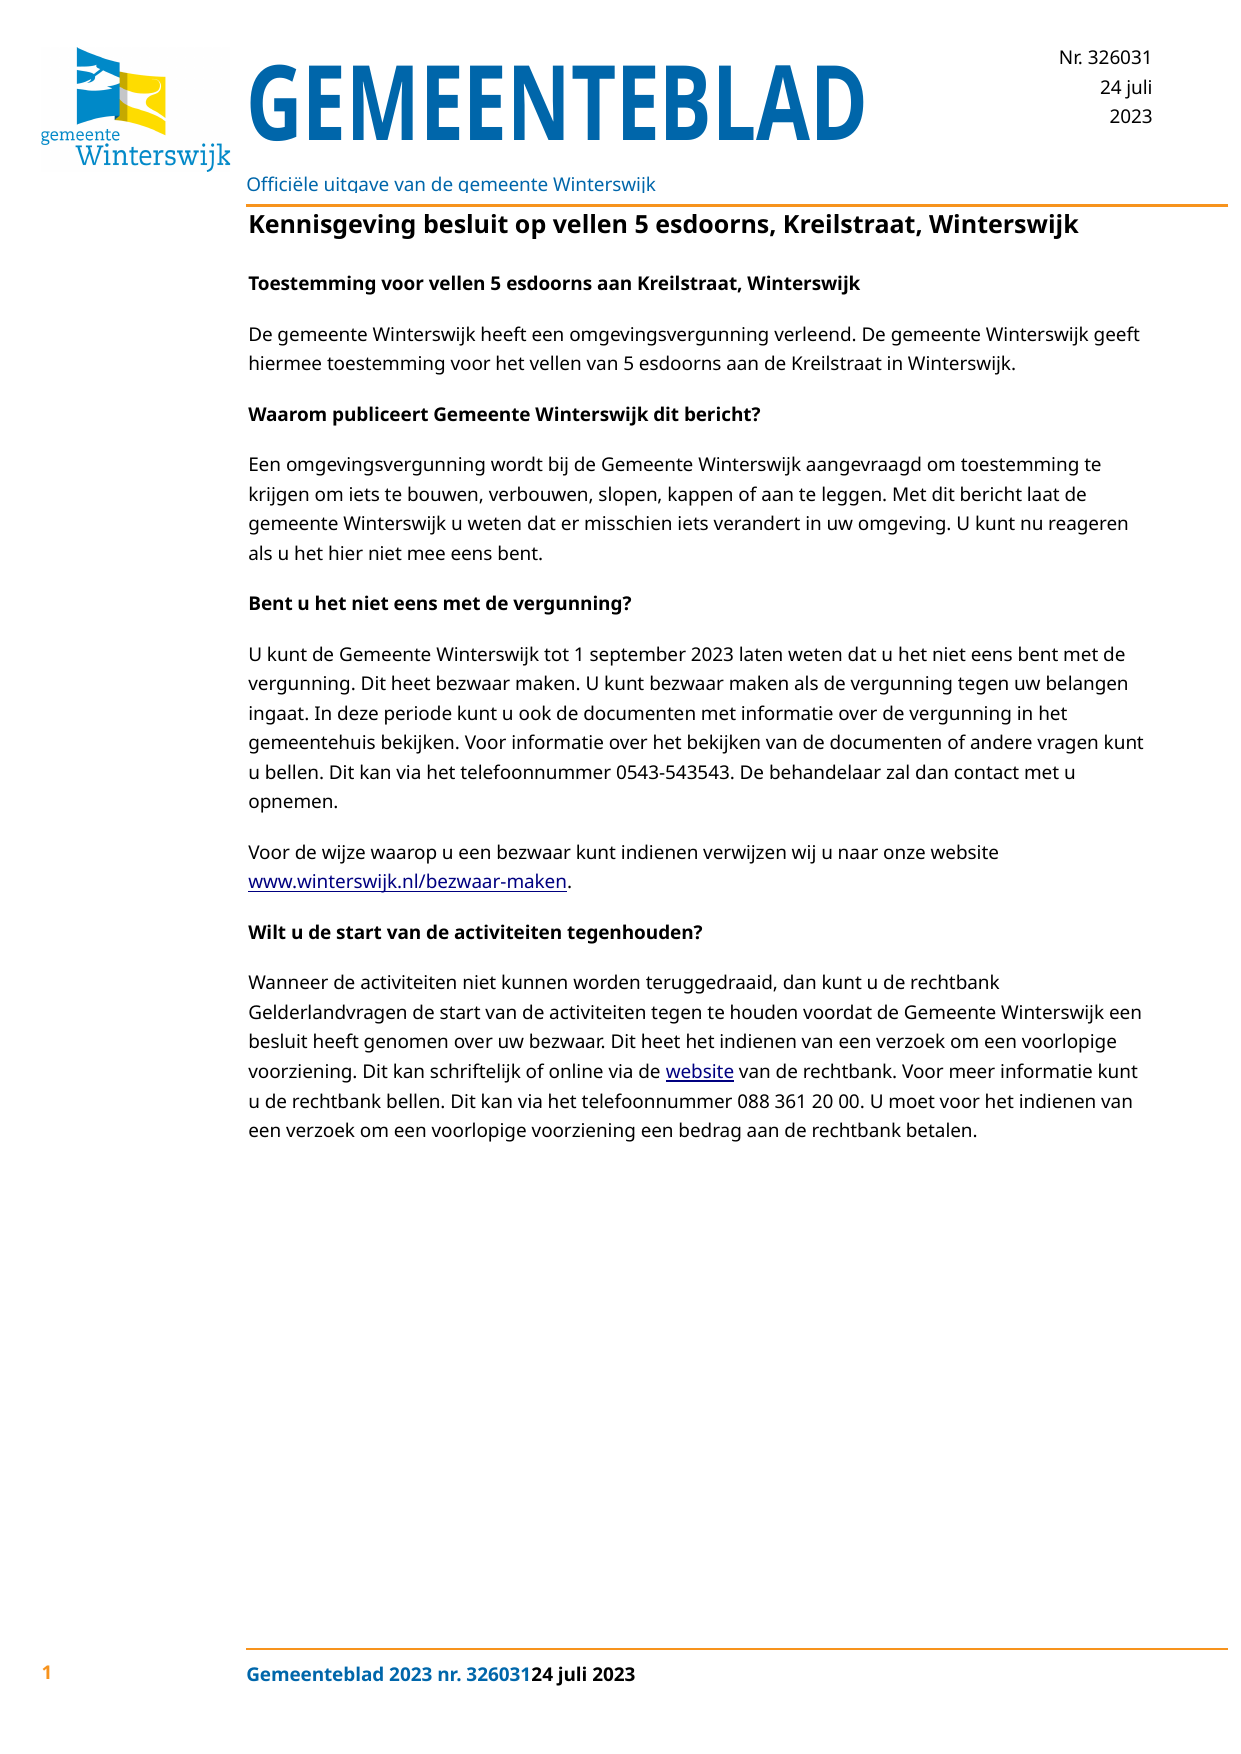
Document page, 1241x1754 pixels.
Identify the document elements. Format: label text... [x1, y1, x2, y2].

text Toestemming voor vellen 5 esdoorns aan Kreilstraat, Winterswijk [248, 270, 1152, 296]
text Waarom publiceert Gemeente Winterswijk dit bericht? [248, 401, 1152, 426]
text Voor de wijze waarop u een bezwaar kunt indienen verwijzen wij u naar onze website www.winterswijk.nl/bezwaar-maken. [248, 839, 1152, 894]
text Wanneer de activiteiten niet kunnen worden teruggedraaid, dan kunt u de rechtbank Gelderlandvragen de start van de activiteiten tegen te houden voordat de Gemeente Winterswijk een besluit heeft genomen over uw bezwaar. Dit heet het indienen van een verzoek om een voorlopige voorziening. Dit kan schriftelijk of online via de website van de rechtbank. Voor meer informatie kunt u de rechtbank bellen. Dit kan via het telefoonnummer 088 361 20 00. U moet voor het indienen van een verzoek om een voorlopige voorziening een bedrag aan de rechtbank betalen. [248, 969, 1152, 1143]
text U kunt de Gemeente Winterswijk tot 1 september 2023 laten weten dat u het niet eens bent met de vergunning. Dit heet bezwaar maken. U kunt bezwaar maken als de vergunning tegen uw belangen ingaat. In deze periode kunt u ook de documenten met informatie over de vergunning in het gemeentehuis bekijken. Voor informatie over het bekijken van de documenten of andere vragen kunt u bellen. Dit kan via het telefoonnummer 0543-543543. De behandelaar zal dan contact met u opnemen. [248, 641, 1152, 814]
text Bent u het niet eens met de vergunning? [248, 590, 1152, 616]
text Kennisgeving besluit op vellen 5 esdoorns, Kreilstraat, Winterswijk [248, 207, 1152, 241]
text Wilt u de start van de activiteiten tegenhouden? [248, 919, 1152, 945]
picture [41, 47, 231, 172]
picture [225, 153, 231, 162]
text Een omgevingsvergunning wordt bij de Gemeente Winterswijk aangevraagd om toestemming te krijgen om iets te bouwen, verbouwen, slopen, kappen of aan te leggen. Met dit bericht laat de gemeente Winterswijk u weten dat er misschien iets verandert in uw omgeving. U kunt nu reageren als u het hier niet mee eens bent. [248, 451, 1152, 566]
text De gemeente Winterswijk heeft een omgevingsvergunning verleend. De gemeente Winterswijk geeft hiermee toestemming voor het vellen van 5 esdoorns aan de Kreilstraat in Winterswijk. [248, 321, 1152, 376]
